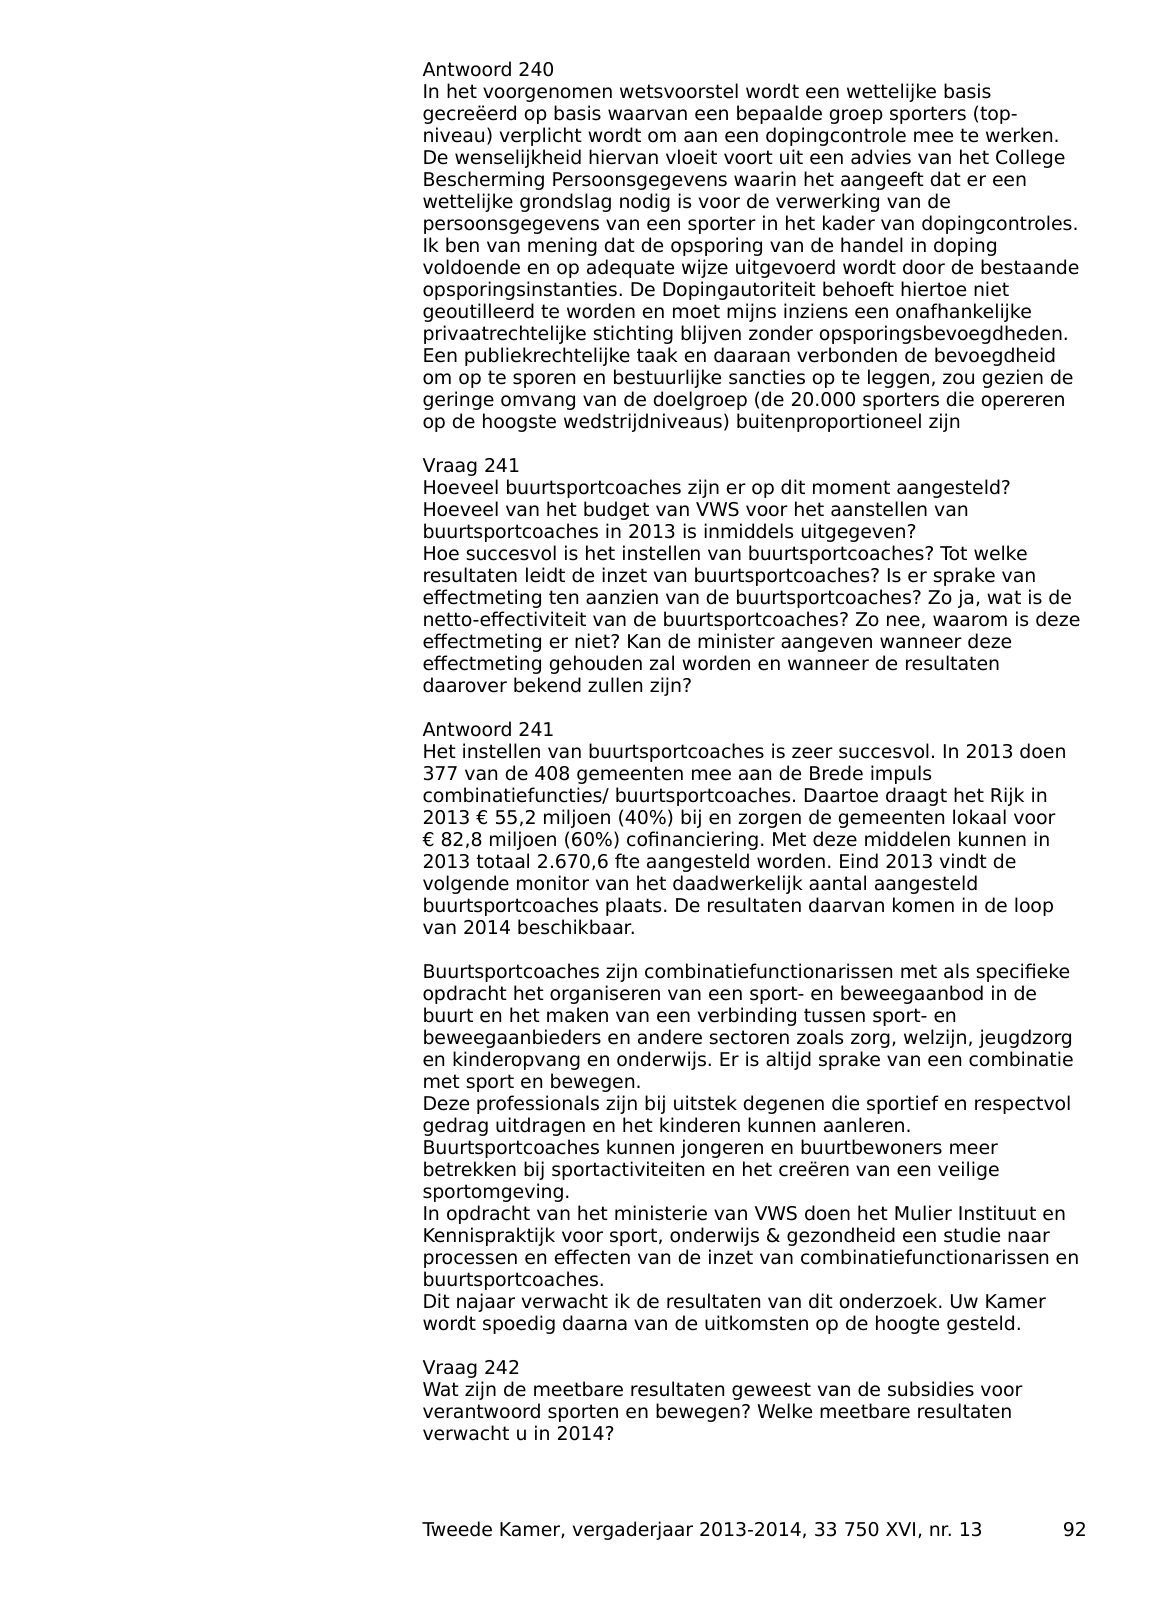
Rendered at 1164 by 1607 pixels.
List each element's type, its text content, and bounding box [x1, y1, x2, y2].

text Hoeveel buurtsportcoaches zijn er op dit moment aangesteld? Hoeveel van het budget van VWS voor het aanstellen van buurtsportcoaches in 2013 is inmiddels uitgegeven? [422, 477, 1087, 543]
text Ik ben van mening dat de opsporing van de handel in doping voldoende en op adequate wijze uitgevoerd wordt door de bestaande opsporingsinstanties. De Dopingautoriteit behoeft hiertoe niet geoutilleerd te worden en moet mijns inziens een onafhankelijke privaatrechtelijke stichting blijven zonder opsporingsbevoegdheden. Een publiekrechtelijke taak en daaraan verbonden de bevoegdheid om op te sporen en bestuurlijke sancties op te leggen, zou gezien de geringe omvang van de doelgroep (de 20.000 sporters die opereren op de hoogste wedstrijdniveaus) buitenproportioneel zijn [422, 235, 1087, 433]
text In het voorgenomen wetsvoorstel wordt een wettelijke basis gecreëerd op basis waarvan een bepaalde groep sporters (top-niveau) verplicht wordt om aan een dopingcontrole mee te werken. De wenselijkheid hiervan vloeit voort uit een advies van het College Bescherming Persoonsgegevens waarin het aangeeft dat er een wettelijke grondslag nodig is voor de verwerking van de persoonsgegevens van een sporter in het kader van dopingcontroles. [422, 81, 1087, 235]
text Antwoord 240 [422, 59, 1087, 81]
text Vraag 242 [422, 1357, 1087, 1379]
text Vraag 241 [422, 455, 1087, 477]
text Dit najaar verwacht ik de resultaten van dit onderzoek. Uw Kamer wordt spoedig daarna van de uitkomsten op de hoogte gesteld. [422, 1291, 1087, 1334]
text In opdracht van het ministerie van VWS doen het Mulier Instituut en Kennispraktijk voor sport, onderwijs & gezondheid een studie naar processen en effecten van de inzet van combinatiefunctionarissen en buurtsportcoaches. [422, 1203, 1087, 1291]
text Antwoord 241 [422, 719, 1087, 741]
text Hoe succesvol is het instellen van buurtsportcoaches? Tot welke resultaten leidt de inzet van buurtsportcoaches? Is er sprake van effectmeting ten aanzien van de buurtsportcoaches? Zo ja, wat is de netto-effectiviteit van de buurtsportcoaches? Zo nee, waarom is deze effectmeting er niet? Kan de minister aangeven wanneer deze effectmeting gehouden zal worden en wanneer de resultaten daarover bekend zullen zijn? [422, 543, 1087, 697]
text Wat zijn de meetbare resultaten geweest van de subsidies voor verantwoord sporten en bewegen? Welke meetbare resultaten verwacht u in 2014? [422, 1379, 1087, 1444]
text Deze professionals zijn bij uitstek degenen die sportief en respectvol gedrag uitdragen en het kinderen kunnen aanleren. Buurtsportcoaches kunnen jongeren en buurtbewoners meer betrekken bij sportactiviteiten en het creëren van een veilige sportomgeving. [422, 1093, 1087, 1203]
text Het instellen van buurtsportcoaches is zeer succesvol. In 2013 doen 377 van de 408 gemeenten mee aan de Brede impuls combinatiefuncties/ buurtsportcoaches. Daartoe draagt het Rijk in 2013 € 55,2 miljoen (40%) bij en zorgen de gemeenten lokaal voor € 82,8 miljoen (60%) cofinanciering. Met deze middelen kunnen in 2013 totaal 2.670,6 fte aangesteld worden. Eind 2013 vindt de volgende monitor van het daadwerkelijk aantal aangesteld buurtsportcoaches plaats. De resultaten daarvan komen in de loop van 2014 beschikbaar. [422, 741, 1087, 939]
text Buurtsportcoaches zijn combinatiefunctionarissen met als specifieke opdracht het organiseren van een sport- en beweegaanbod in de buurt en het maken van een verbinding tussen sport- en beweegaanbieders en andere sectoren zoals zorg, welzijn, jeugdzorg en kinderopvang en onderwijs. Er is altijd sprake van een combinatie met sport en bewegen. [422, 961, 1087, 1093]
